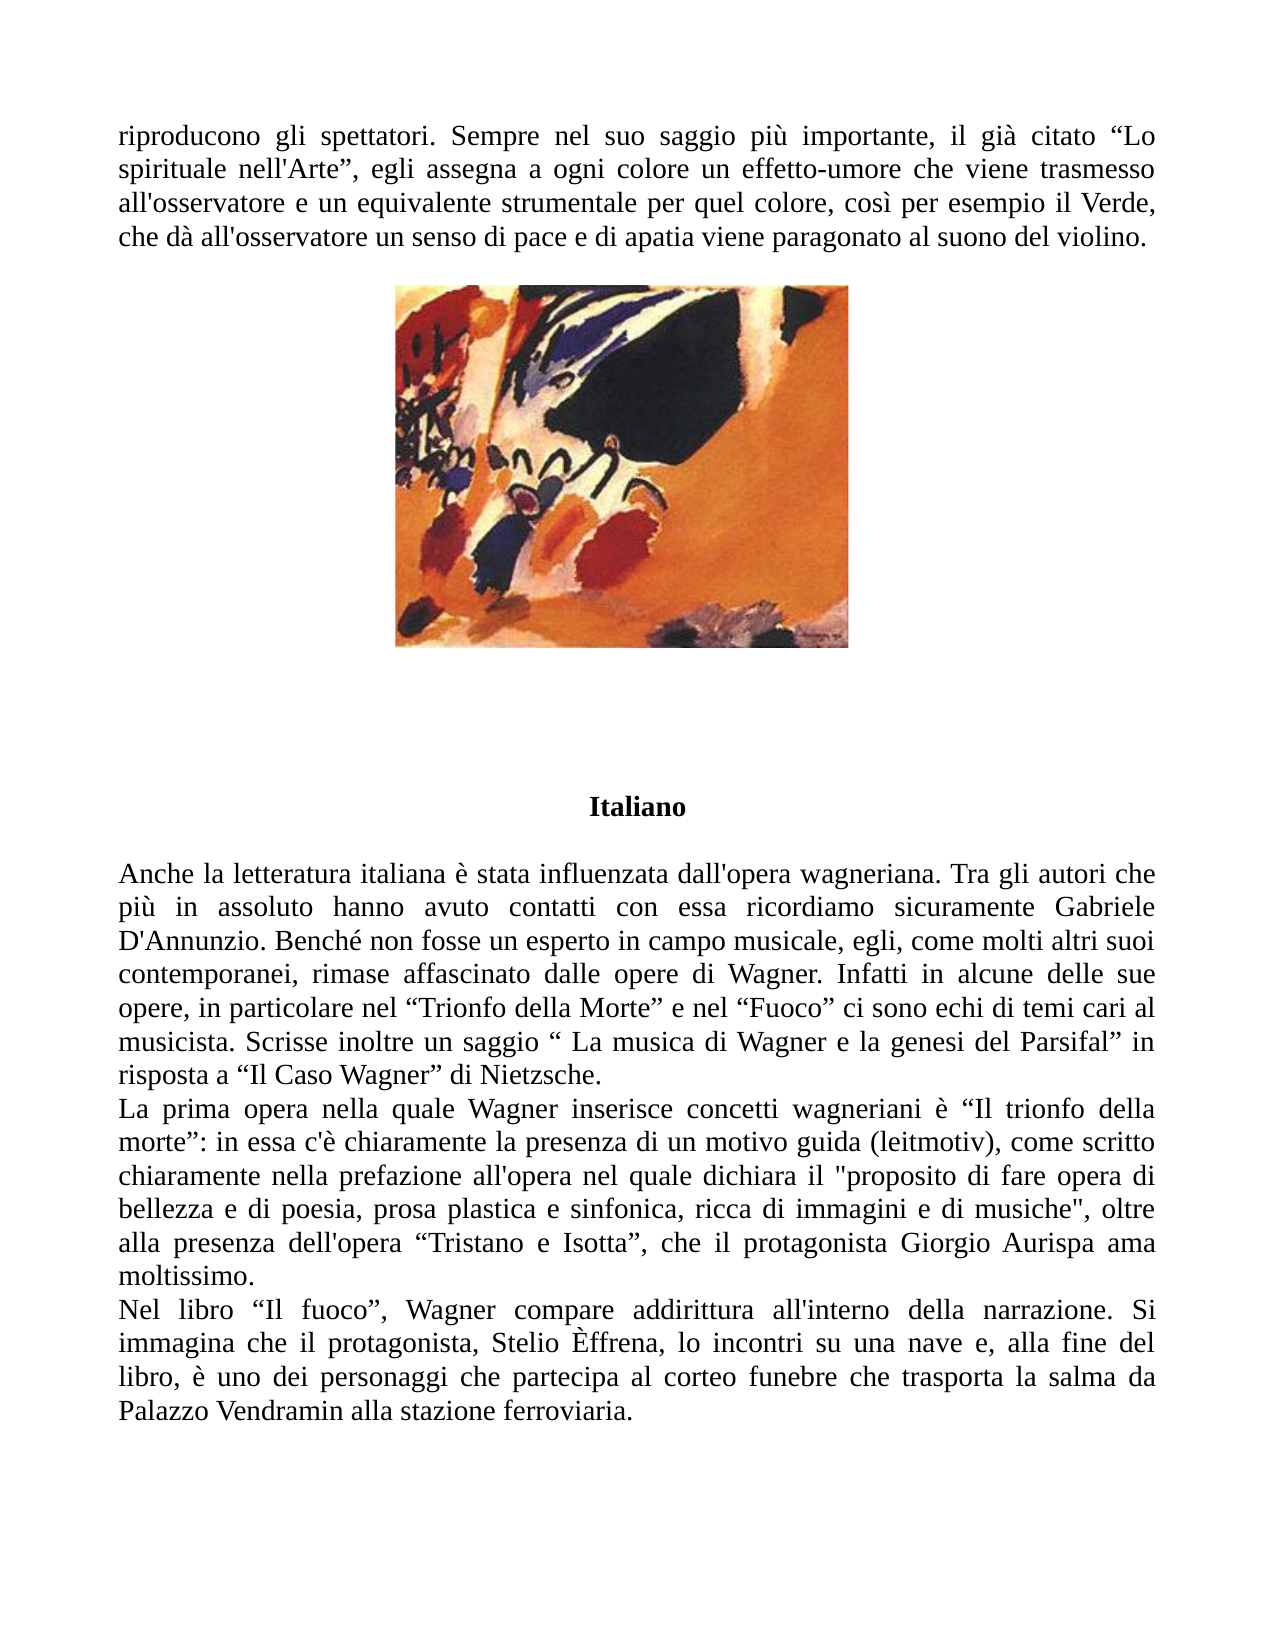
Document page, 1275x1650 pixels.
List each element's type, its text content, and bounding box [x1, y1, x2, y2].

text Anche la letteratura italiana è stata influenzata dall'opera wagneriana. Tra gli autori che più in assoluto hanno avuto contatti con essa ricordiamo sicuramente Gabriele D'Annunzio. Benché non fosse un esperto in campo musicale, egli, come molti altri suoi contemporanei, rimase affascinato dalle opere di Wagner. Infatti in alcune delle sue opere, in particolare nel “Trionfo della Morte” e nel “Fuoco” ci sono echi di temi cari al musicista. Scrisse inoltre un saggio “ La musica di Wagner e la genesi del Parsifal” in risposta a “Il Caso Wagner” di Nietzsche. [118, 856, 1157, 1091]
picture [395, 285, 849, 648]
text Italiano [118, 789, 1157, 822]
text riproducono gli spettatori. Sempre nel suo saggio più importante, il già citato “Lo spirituale nell'Arte”, egli assegna a ogni colore un effetto-umore che viene trasmesso all'osservatore e un equivalente strumentale per quel colore, così per esempio il Verde, che dà all'osservatore un senso di pace e di apatia viene paragonato al suono del violino. [118, 118, 1157, 252]
text Nel libro “Il fuoco”, Wagner compare addirittura all'interno della narrazione. Si immagina che il protagonista, Stelio Èffrena, lo incontri su una nave e, alla fine del libro, è uno dei personaggi che partecipa al corteo funebre che trasporta la salma da Palazzo Vendramin alla stazione ferroviaria. [118, 1292, 1157, 1426]
text La prima opera nella quale Wagner inserisce concetti wagneriani è “Il trionfo della morte”: in essa c'è chiaramente la presenza di un motivo guida (leitmotiv), come scritto chiaramente nella prefazione all'opera nel quale dichiara il "proposito di fare opera di bellezza e di poesia, prosa plastica e sinfonica, ricca di immagini e di musiche", oltre alla presenza dell'opera “Tristano e Isotta”, che il protagonista Giorgio Aurispa ama moltissimo. [118, 1091, 1157, 1292]
